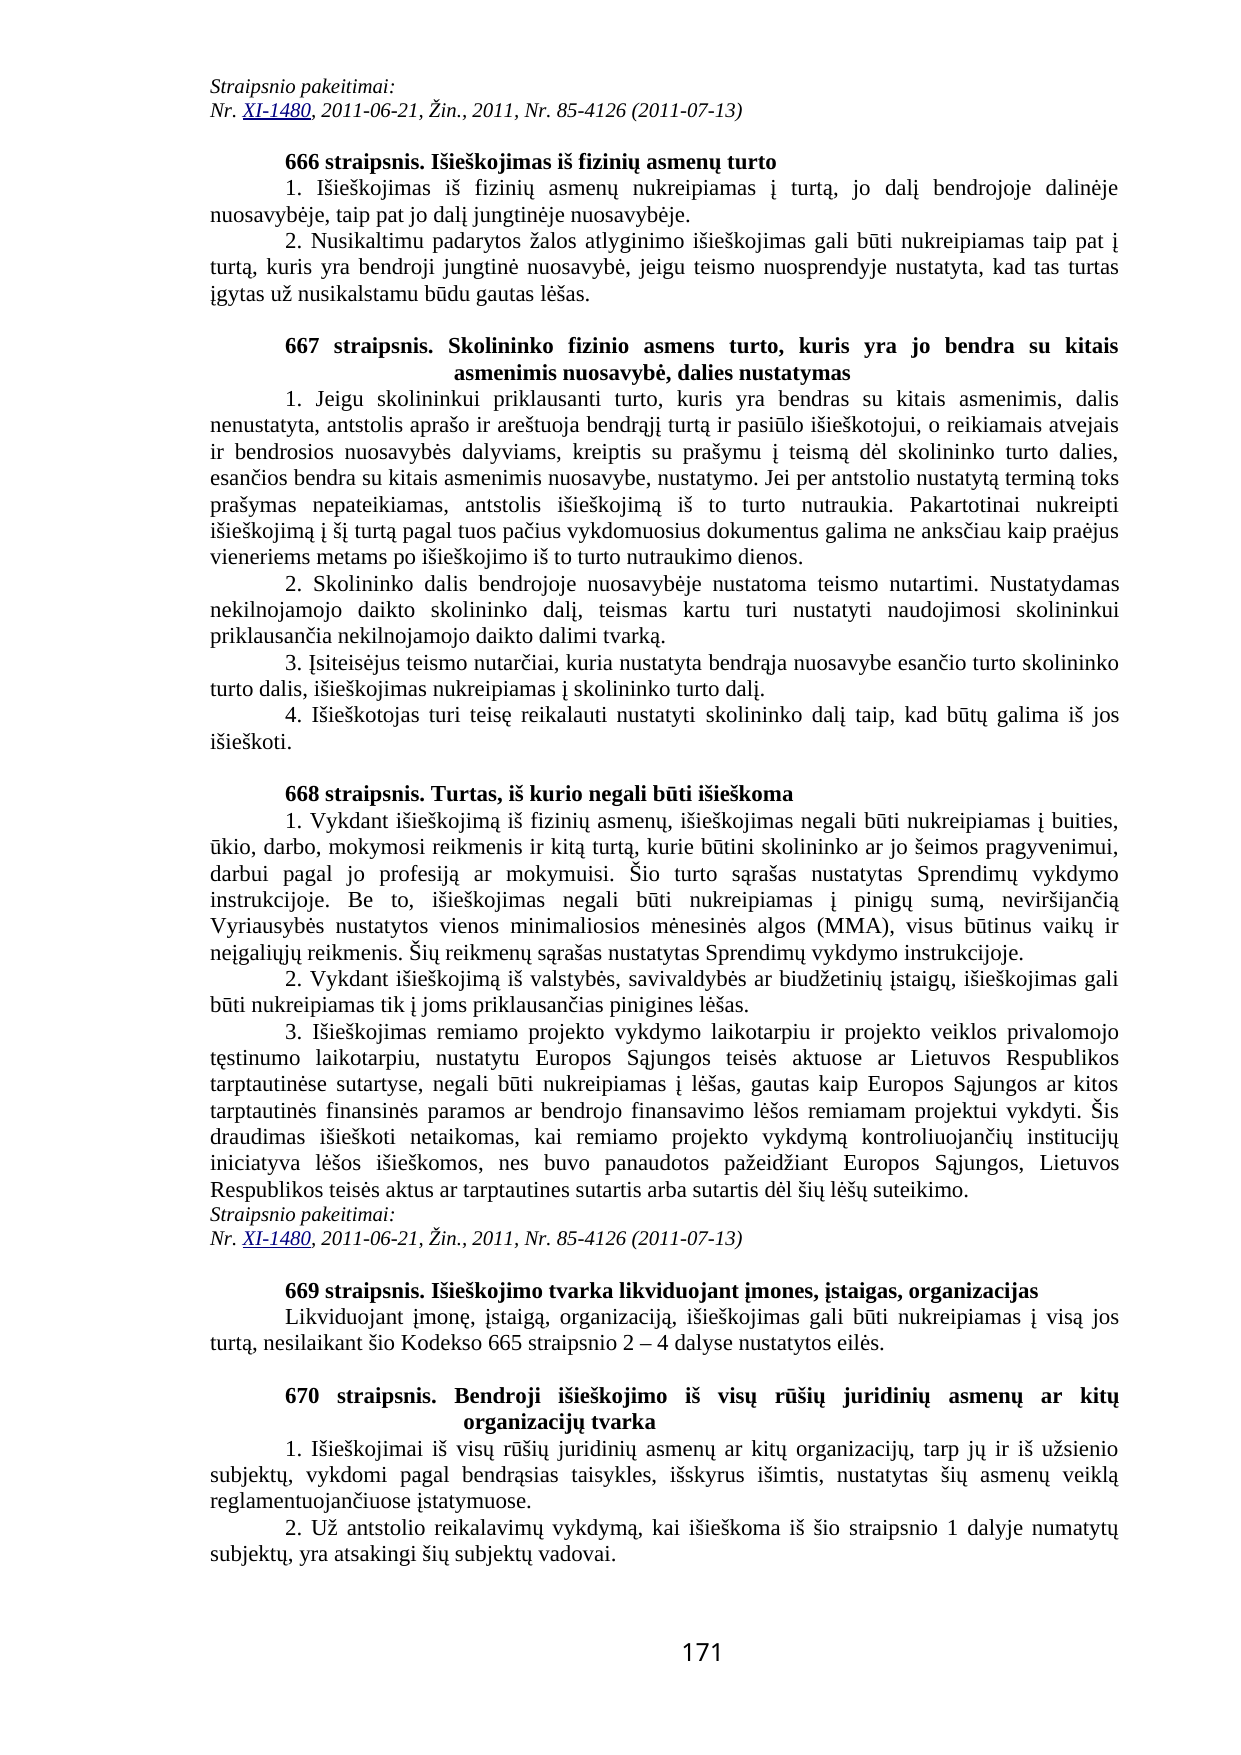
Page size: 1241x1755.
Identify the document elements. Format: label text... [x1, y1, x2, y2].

text Straipsnio pakeitimai: [210, 1202, 1120, 1226]
text 667 straipsnis. Skolininko fizinio asmens turto, kuris yra jo bendra su kitais asmenimis nuosavybė, dalies nustatymas [285, 332, 1120, 385]
text 2. Vykdant išieškojimą iš valstybės, savivaldybės ar biudžetinių įstaigų, išieškojimas gali būti nukreipiamas tik į joms priklausančias pinigines lėšas. [210, 965, 1120, 1018]
text 666 straipsnis. Išieškojimas iš fizinių asmenų turto [285, 148, 1120, 174]
text 3. Įsiteisėjus teismo nutarčiai, kuria nustatyta bendrąja nuosavybe esančio turto skolininko turto dalis, išieškojimas nukreipiamas į skolininko turto dalį. [210, 649, 1120, 701]
text 2. Skolininko dalis bendrojoje nuosavybėje nustatoma teismo nutartimi. Nustatydamas nekilnojamojo daikto skolininko dalį, teismas kartu turi nustatyti naudojimosi skolininkui priklausančia nekilnojamojo daikto dalimi tvarką. [210, 570, 1120, 649]
text 2. Už antstolio reikalavimų vykdymą, kai išieškoma iš šio straipsnio 1 dalyje numatytų subjektų, yra atsakingi šių subjektų vadovai. [210, 1514, 1120, 1567]
text Straipsnio pakeitimai: [210, 73, 1120, 98]
text 4. Išieškotojas turi teisę reikalauti nustatyti skolininko dalį taip, kad būtų galima iš jos išieškoti. [210, 701, 1120, 754]
text 1. Jeigu skolininkui priklausanti turto, kuris yra bendras su kitais asmenimis, dalis nenustatyta, antstolis aprašo ir areštuoja bendrąjį turtą ir pasiūlo išieškotojui, o reikiamais atvejais ir bendrosios nuosavybės dalyviams, kreiptis su prašymu į teismą dėl skolininko turto dalies, esančios bendra su kitais asmenimis nuosavybe, nustatymo. Jei per antstolio nustatytą terminą toks prašymas nepateikiamas, antstolis išieškojimą iš to turto nutraukia. Pakartotinai nukreipti išieškojimą į šį turtą pagal tuos pačius vykdomuosius dokumentus galima ne anksčiau kaip praėjus vieneriems metams po išieškojimo iš to turto nutraukimo dienos. [210, 385, 1120, 570]
text Nr. XI-1480, 2011-06-21, Žin., 2011, Nr. 85-4126 (2011-07-13) [210, 98, 1120, 122]
text Likviduojant įmonę, įstaigą, organizaciją, išieškojimas gali būti nukreipiamas į visą jos turtą, nesilaikant šio Kodekso 665 straipsnio 2 – 4 dalyse nustatytos eilės. [210, 1303, 1120, 1356]
text 668 straipsnis. Turtas, iš kurio negali būti išieškoma [210, 781, 1120, 807]
text Nr. XI-1480, 2011-06-21, Žin., 2011, Nr. 85-4126 (2011-07-13) [210, 1226, 1120, 1250]
text 1. Išieškojimas iš fizinių asmenų nukreipiamas į turtą, jo dalį bendrojoje dalinėje nuosavybėje, taip pat jo dalį jungtinėje nuosavybėje. [210, 174, 1120, 227]
text 1. Vykdant išieškojimą iš fizinių asmenų, išieškojimas negali būti nukreipiamas į buities, ūkio, darbo, mokymosi reikmenis ir kitą turtą, kurie būtini skolininko ar jo šeimos pragyvenimui, darbui pagal jo profesiją ar mokymuisi. Šio turto sąrašas nustatytas Sprendimų vykdymo instrukcijoje. Be to, išieškojimas negali būti nukreipiamas į pinigų sumą, neviršijančią Vyriausybės nustatytos vienos minimaliosios mėnesinės algos (MMA), visus būtinus vaikų ir neįgaliųjų reikmenis. Šių reikmenų sąrašas nustatytas Sprendimų vykdymo instrukcijoje. [210, 807, 1120, 965]
text 1. Išieškojimai iš visų rūšių juridinių asmenų ar kitų organizacijų, tarp jų ir iš užsienio subjektų, vykdomi pagal bendrąsias taisykles, išskyrus išimtis, nustatytas šių asmenų veiklą reglamentuojančiuose įstatymuose. [210, 1435, 1120, 1514]
text 3. Išieškojimas remiamo projekto vykdymo laikotarpiu ir projekto veiklos privalomojo tęstinumo laikotarpiu, nustatytu Europos Sąjungos teisės aktuose ar Lietuvos Respublikos tarptautinėse sutartyse, negali būti nukreipiamas į lėšas, gautas kaip Europos Sąjungos ar kitos tarptautinės finansinės paramos ar bendrojo finansavimo lėšos remiamam projektui vykdyti. Šis draudimas išieškoti netaikomas, kai remiamo projekto vykdymą kontroliuojančių institucijų iniciatyva lėšos išieškomos, nes buvo panaudotos pažeidžiant Europos Sąjungos, Lietuvos Respublikos teisės aktus ar tarptautines sutartis arba sutartis dėl šių lėšų suteikimo. [210, 1018, 1120, 1202]
text 669 straipsnis. Išieškojimo tvarka likviduojant įmones, įstaigas, organizacijas [285, 1277, 1120, 1303]
text 2. Nusikaltimu padarytos žalos atlyginimo išieškojimas gali būti nukreipiamas taip pat į turtą, kuris yra bendroji jungtinė nuosavybė, jeigu teismo nuosprendyje nustatyta, kad tas turtas įgytas už nusikalstamu būdu gautas lėšas. [210, 227, 1120, 306]
text 670 straipsnis. Bendroji išieškojimo iš visų rūšių juridinių asmenų ar kitų organizacijų tvarka [285, 1382, 1120, 1435]
